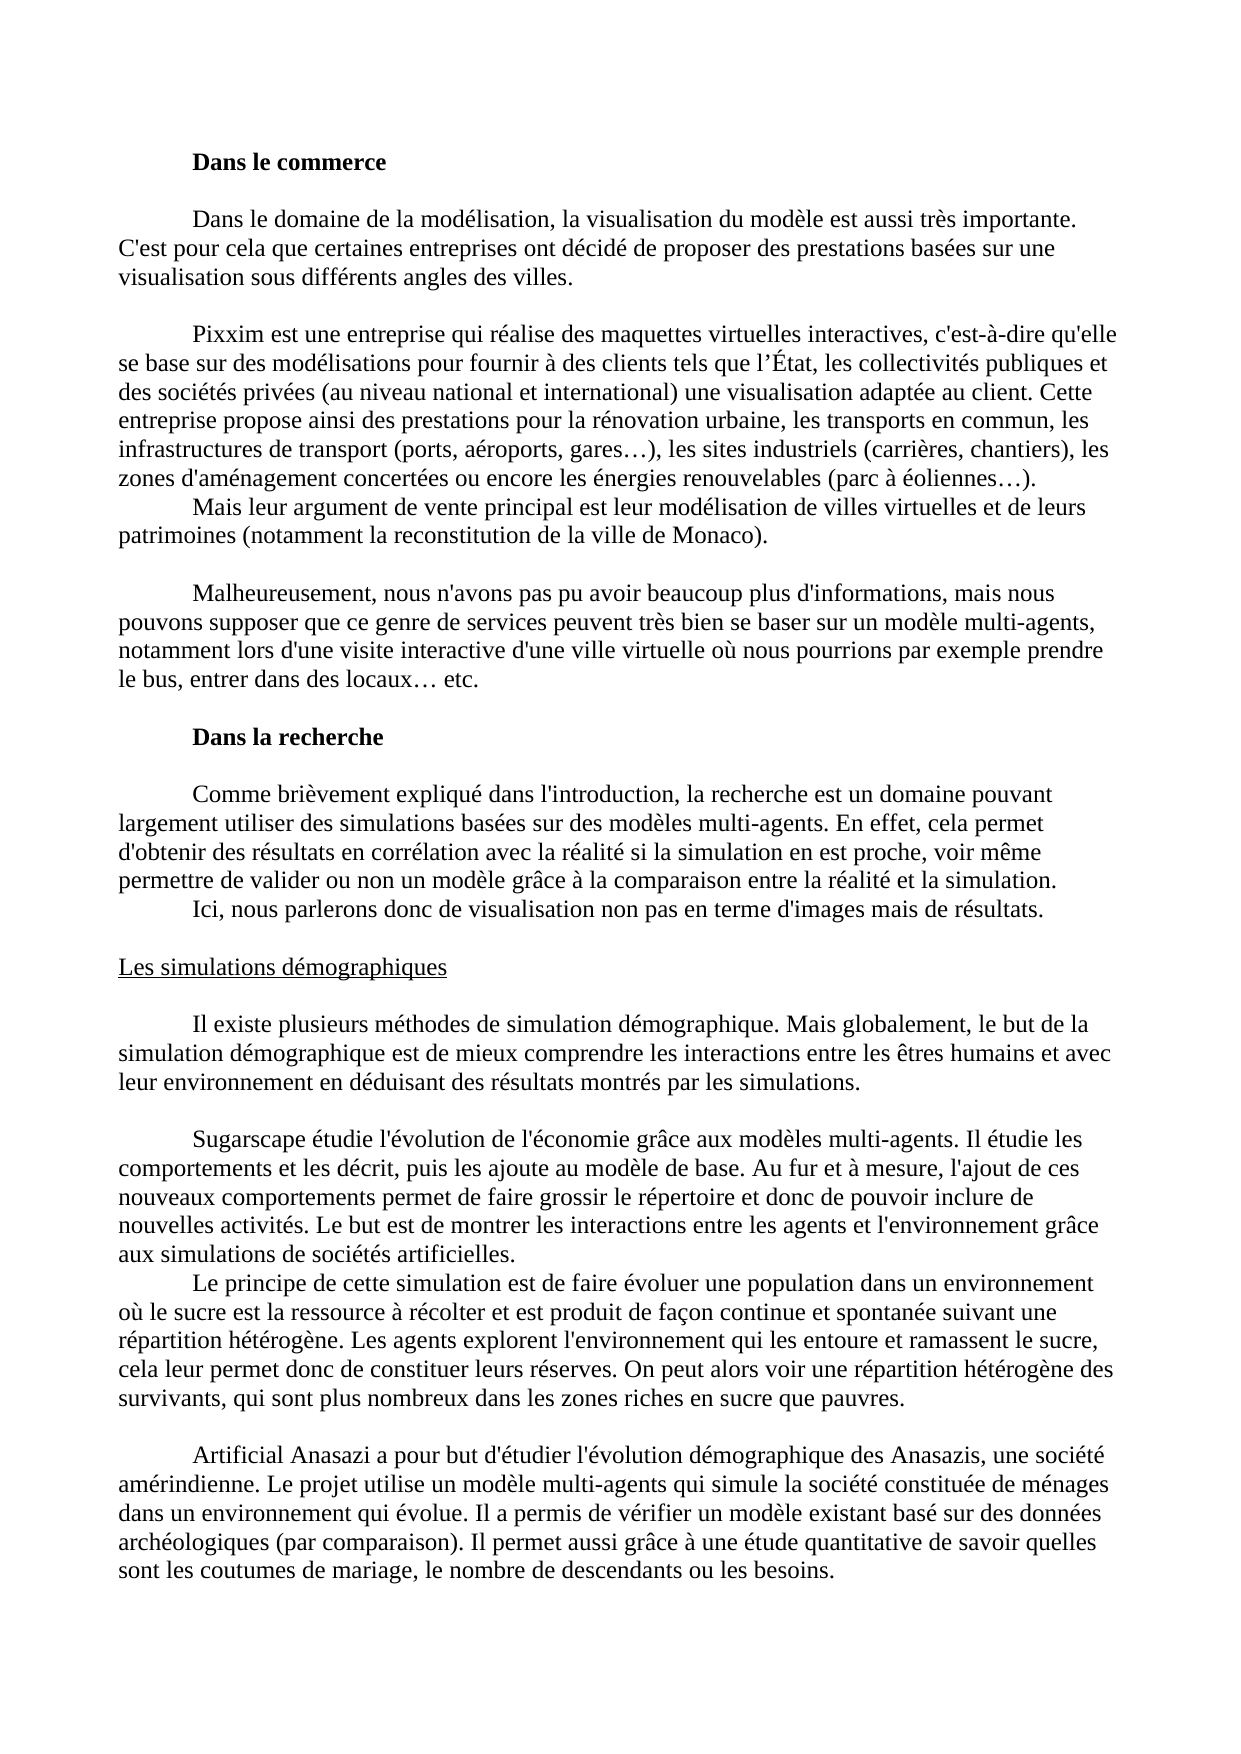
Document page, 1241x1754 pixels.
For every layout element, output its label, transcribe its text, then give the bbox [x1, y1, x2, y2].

text Malheureusement, nous n'avons pas pu avoir beaucoup plus d'informations, mais nous pouvons supposer que ce genre de services peuvent très bien se baser sur un modèle multi-agents, notamment lors d'une visite interactive d'une ville virtuelle où nous pourrions par exemple prendre le bus, entrer dans des locaux… etc. [118, 578, 1122, 693]
text Comme brièvement expliqué dans l'introduction, la recherche est un domaine pouvant largement utiliser des simulations basées sur des modèles multi-agents. En effet, cela permet d'obtenir des résultats en corrélation avec la réalité si la simulation en est proche, voir même permettre de valider ou non un modèle grâce à la comparaison entre la réalité et la simulation. [118, 779, 1122, 894]
text Le principe de cette simulation est de faire évoluer une population dans un environnement où le sucre est la ressource à récolter et est produit de façon continue et spontanée suivant une répartition hétérogène. Les agents explorent l'environnement qui les entoure et ramassent le sucre, cela leur permet donc de constituer leurs réserves. On peut alors voir une répartition hétérogène des survivants, qui sont plus nombreux dans les zones riches en sucre que pauvres. [118, 1268, 1122, 1412]
text Mais leur argument de vente principal est leur modélisation de villes virtuelles et de leurs patrimoines (notamment la reconstitution de la ville de Monaco). [118, 492, 1122, 549]
text Dans le commerce [118, 147, 1122, 176]
text Il existe plusieurs méthodes de simulation démographique. Mais globalement, le but de la simulation démographique est de mieux comprendre les interactions entre les êtres humains et avec leur environnement en déduisant des résultats montrés par les simulations. [118, 1009, 1122, 1096]
text Dans la recherche [118, 722, 1122, 751]
text Artificial Anasazi a pour but d'étudier l'évolution démographique des Anasazis, une société amérindienne. Le projet utilise un modèle multi-agents qui simule la société constituée de ménages dans un environnement qui évolue. Il a permis de vérifier un modèle existant basé sur des données archéologiques (par comparaison). Il permet aussi grâce à une étude quantitative de savoir quelles sont les coutumes de mariage, le nombre de descendants ou les besoins. [118, 1441, 1122, 1584]
text Sugarscape étudie l'évolution de l'économie grâce aux modèles multi-agents. Il étudie les comportements et les décrit, puis les ajoute au modèle de base. Au fur et à mesure, l'ajout de ces nouveaux comportements permet de faire grossir le répertoire et donc de pouvoir inclure de nouvelles activités. Le but est de montrer les interactions entre les agents et l'environnement grâce aux simulations de sociétés artificielles. [118, 1124, 1122, 1268]
text Les simulations démographiques [118, 952, 1122, 981]
text Pixxim est une entreprise qui réalise des maquettes virtuelles interactives, c'est-à-dire qu'elle se base sur des modélisations pour fournir à des clients tels que l’État, les collectivités publiques et des sociétés privées (au niveau national et international) une visualisation adaptée au client. Cette entreprise propose ainsi des prestations pour la rénovation urbaine, les transports en commun, les infrastructures de transport (ports, aéroports, gares…), les sites industriels (carrières, chantiers), les zones d'aménagement concertées ou encore les énergies renouvelables (parc à éoliennes…). [118, 319, 1122, 492]
text Ici, nous parlerons donc de visualisation non pas en terme d'images mais de résultats. [118, 894, 1122, 923]
text Dans le domaine de la modélisation, la visualisation du modèle est aussi très importante. C'est pour cela que certaines entreprises ont décidé de proposer des prestations basées sur une visualisation sous différents angles des villes. [118, 204, 1122, 291]
